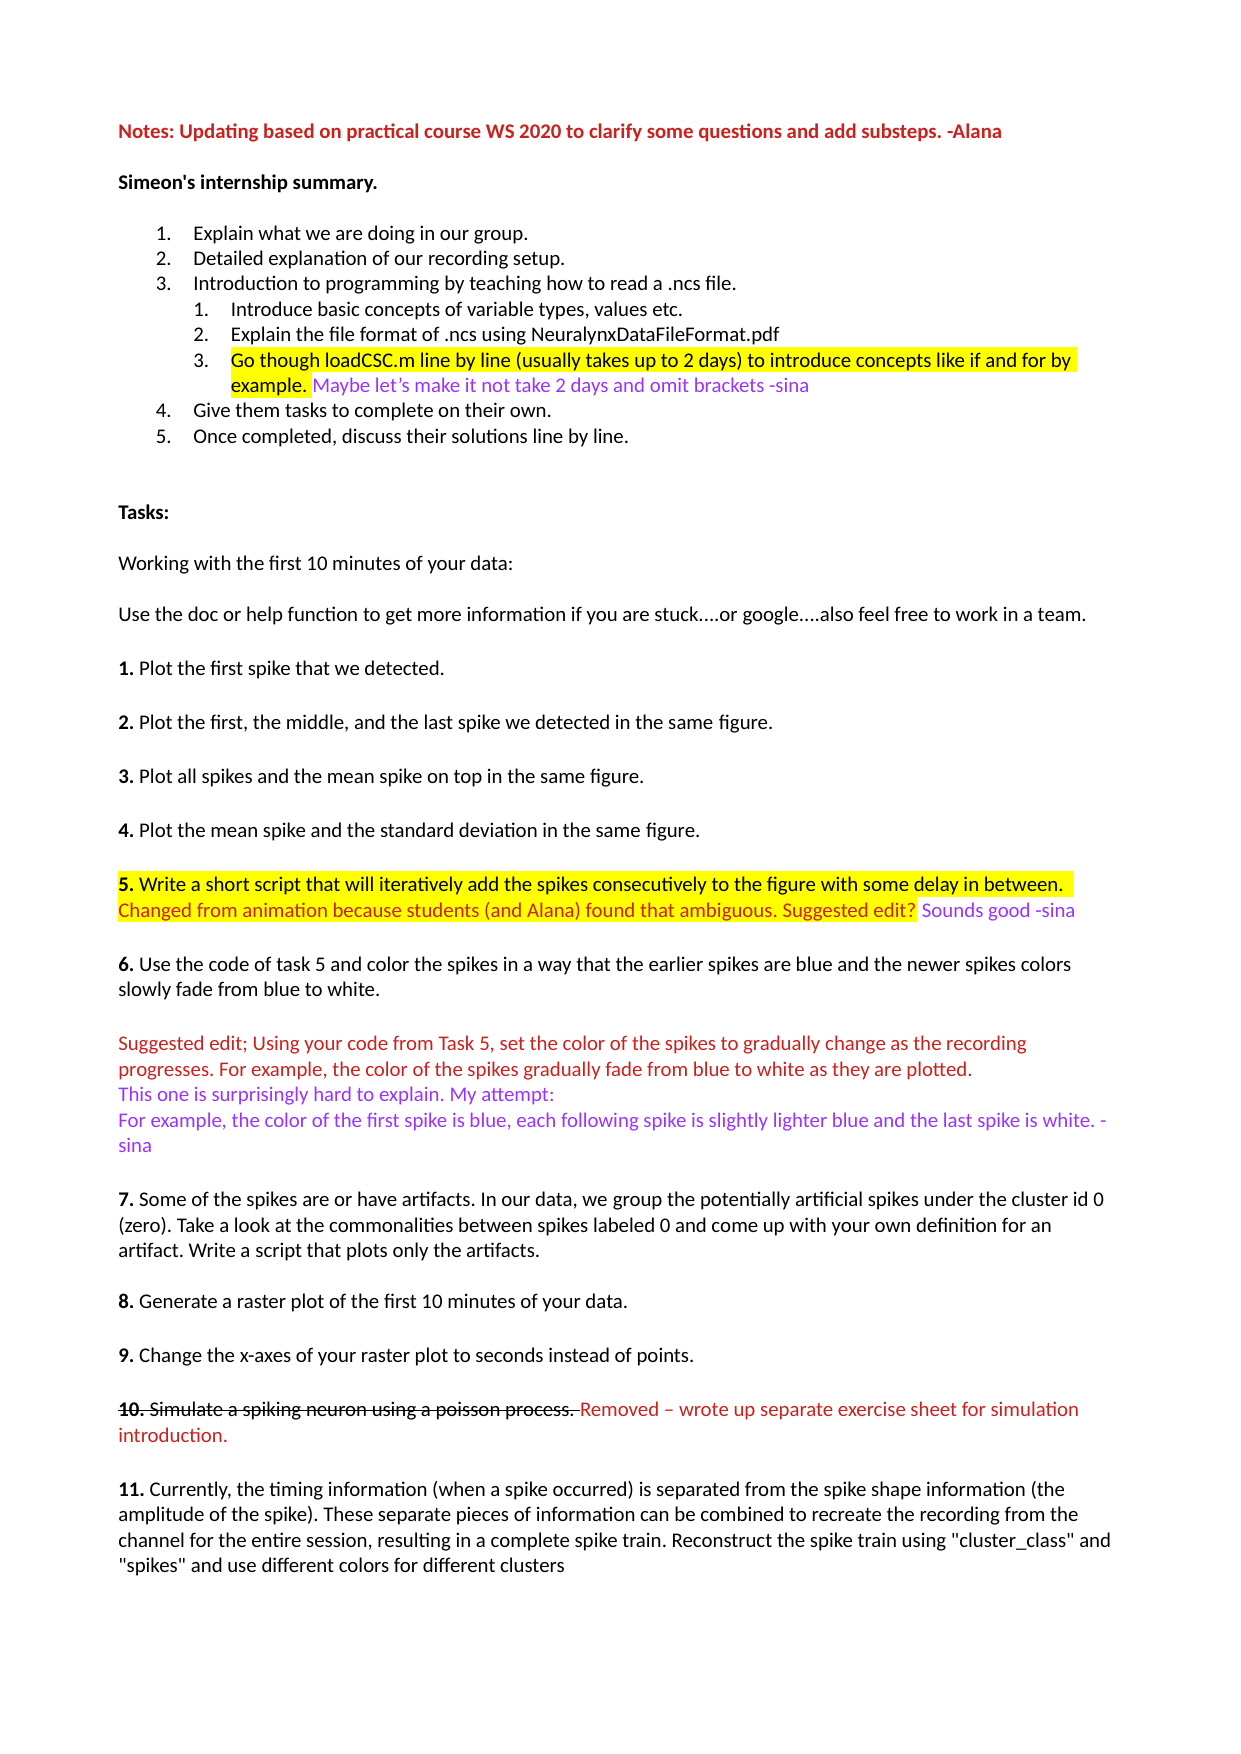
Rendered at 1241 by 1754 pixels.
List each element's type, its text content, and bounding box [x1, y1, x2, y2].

text Suggested edit; Using your code from Task 5, set the color of the spikes to gradually change as the recording progresses. For example, the color of the spikes gradually fade from blue to white as they are plotted. [118, 1031, 1122, 1081]
text 7. Some of the spikes are or have artifacts. In our data, we group the potentially artificial spikes under the cluster id 0 (zero). Take a look at the commonalities between spikes labeled 0 and come up with your own definition for an artifact. Write a script that plots only the artifacts. [118, 1186, 1122, 1263]
text 6. Use the code of task 5 and color the spikes in a way that the earlier spikes are blue and the newer spikes colors slowly fade from blue to white. [118, 951, 1122, 1002]
text Tasks: [118, 499, 1122, 525]
list Introduction to programming by teaching how to read a .ncs file. [156, 271, 1122, 296]
text For example, the color of the first spike is blue, each following spike is slightly lighter blue and the last spike is white. -sina [118, 1107, 1122, 1158]
text 4. Plot the mean spike and the standard deviation in the same figure. [118, 817, 1122, 843]
text 8. Generate a raster plot of the first 10 minutes of your data. [118, 1288, 1122, 1313]
text Simeon's internship summary. [118, 169, 1122, 194]
text 1. Plot the first spike that we detected. [118, 655, 1122, 680]
list Give them tasks to complete on their own. [156, 398, 1122, 423]
text Working with the first 10 minutes of your data: Use the doc or help function to get more information if you are stuck....or google....also feel free to work in a team. [118, 550, 1122, 626]
list Explain what we are doing in our group. [156, 220, 1122, 245]
text 2. Plot the first, the middle, and the last spike we detected in the same figure. [118, 709, 1122, 734]
text 5. Write a short script that will iteratively add the spikes consecutively to the figure with some delay in between. Changed from animation because students (and Alana) found that ambiguous. Suggested edit? Sounds good -sina [118, 871, 1122, 922]
text 3. Plot all spikes and the mean spike on top in the same figure. [118, 763, 1122, 788]
list Go though loadCSC.m line by line (usually takes up to 2 days) to introduce concepts like if and for by example. Maybe let’s make it not take 2 days and omit brackets -sina [193, 347, 1122, 398]
list Introduce basic concepts of variable types, values etc. [193, 296, 1122, 321]
text 11. Currently, the timing information (when a spike occurred) is separated from the spike shape information (the amplitude of the spike). These separate pieces of information can be combined to recreate the recording from the channel for the entire session, resulting in a complete spike train. Reconstruct the spike train using "cluster_class" and "spikes" and use different colors for different clusters [118, 1476, 1122, 1578]
text 10. Simulate a spiking neuron using a poisson process. Removed – wrote up separate exercise sheet for simulation introduction. [118, 1396, 1122, 1447]
text This one is surprisingly hard to explain. My attempt: [118, 1081, 1122, 1107]
text Notes: Updating based on practical course WS 2020 to clarify some questions and add substeps. -Alana [118, 118, 1122, 143]
list Once completed, discuss their solutions line by line. [156, 423, 1122, 448]
list Detailed explanation of our recording setup. [156, 245, 1122, 271]
text 9. Change the x-axes of your raster plot to seconds instead of points. [118, 1342, 1122, 1368]
list Explain the file format of .ncs using NeuralynxDataFileFormat.pdf [193, 321, 1122, 347]
